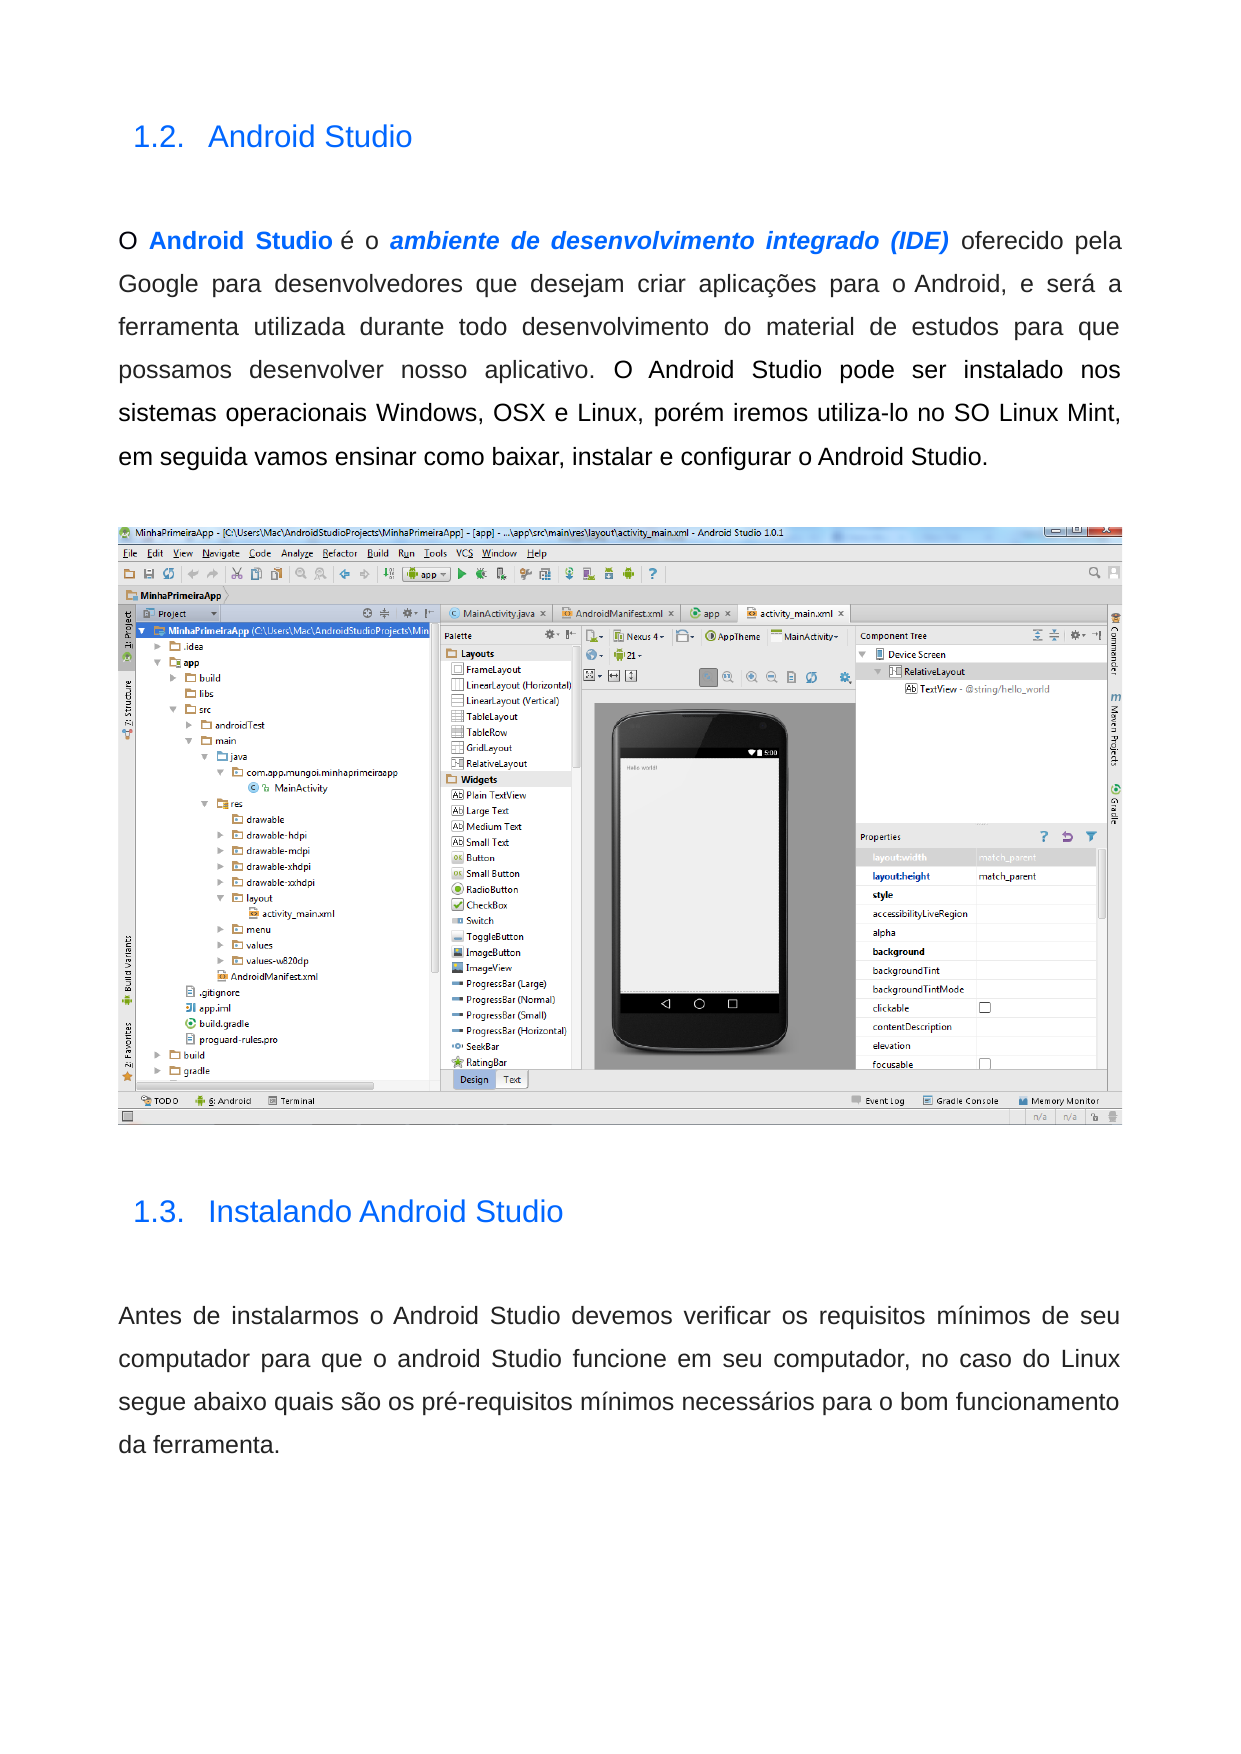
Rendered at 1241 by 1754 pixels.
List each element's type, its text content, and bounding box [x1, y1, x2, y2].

picture [118, 527, 1123, 1125]
text O Android Studio é o ambiente de desenvolvimento integrado (IDE) oferecido pela Google para desenvolvedores que desejam criar aplicações para o Android, e será a ferramenta utilizada durante todo desenvolvimento do material de estudos para que possamos desenvolver nosso aplicativo. O Android Studio pode ser instalado nos sistemas operacionais Windows, OSX e Linux, porém iremos utiliza-lo no SO Linux Mint, em seguida vamos ensinar como baixar, instalar e configurar o Android Studio. [118, 226, 1122, 470]
list Instalando Android Studio [133, 1193, 1122, 1229]
text Antes de instalarmos o Android Studio devemos verificar os requisitos mínimos de seu computador para que o android Studio funcione em seu computador, no caso do Linux segue abaixo quais são os pré-requisitos mínimos necessários para o bom funcionamento da ferramenta. [118, 1301, 1122, 1459]
list Android Studio [133, 118, 1122, 154]
